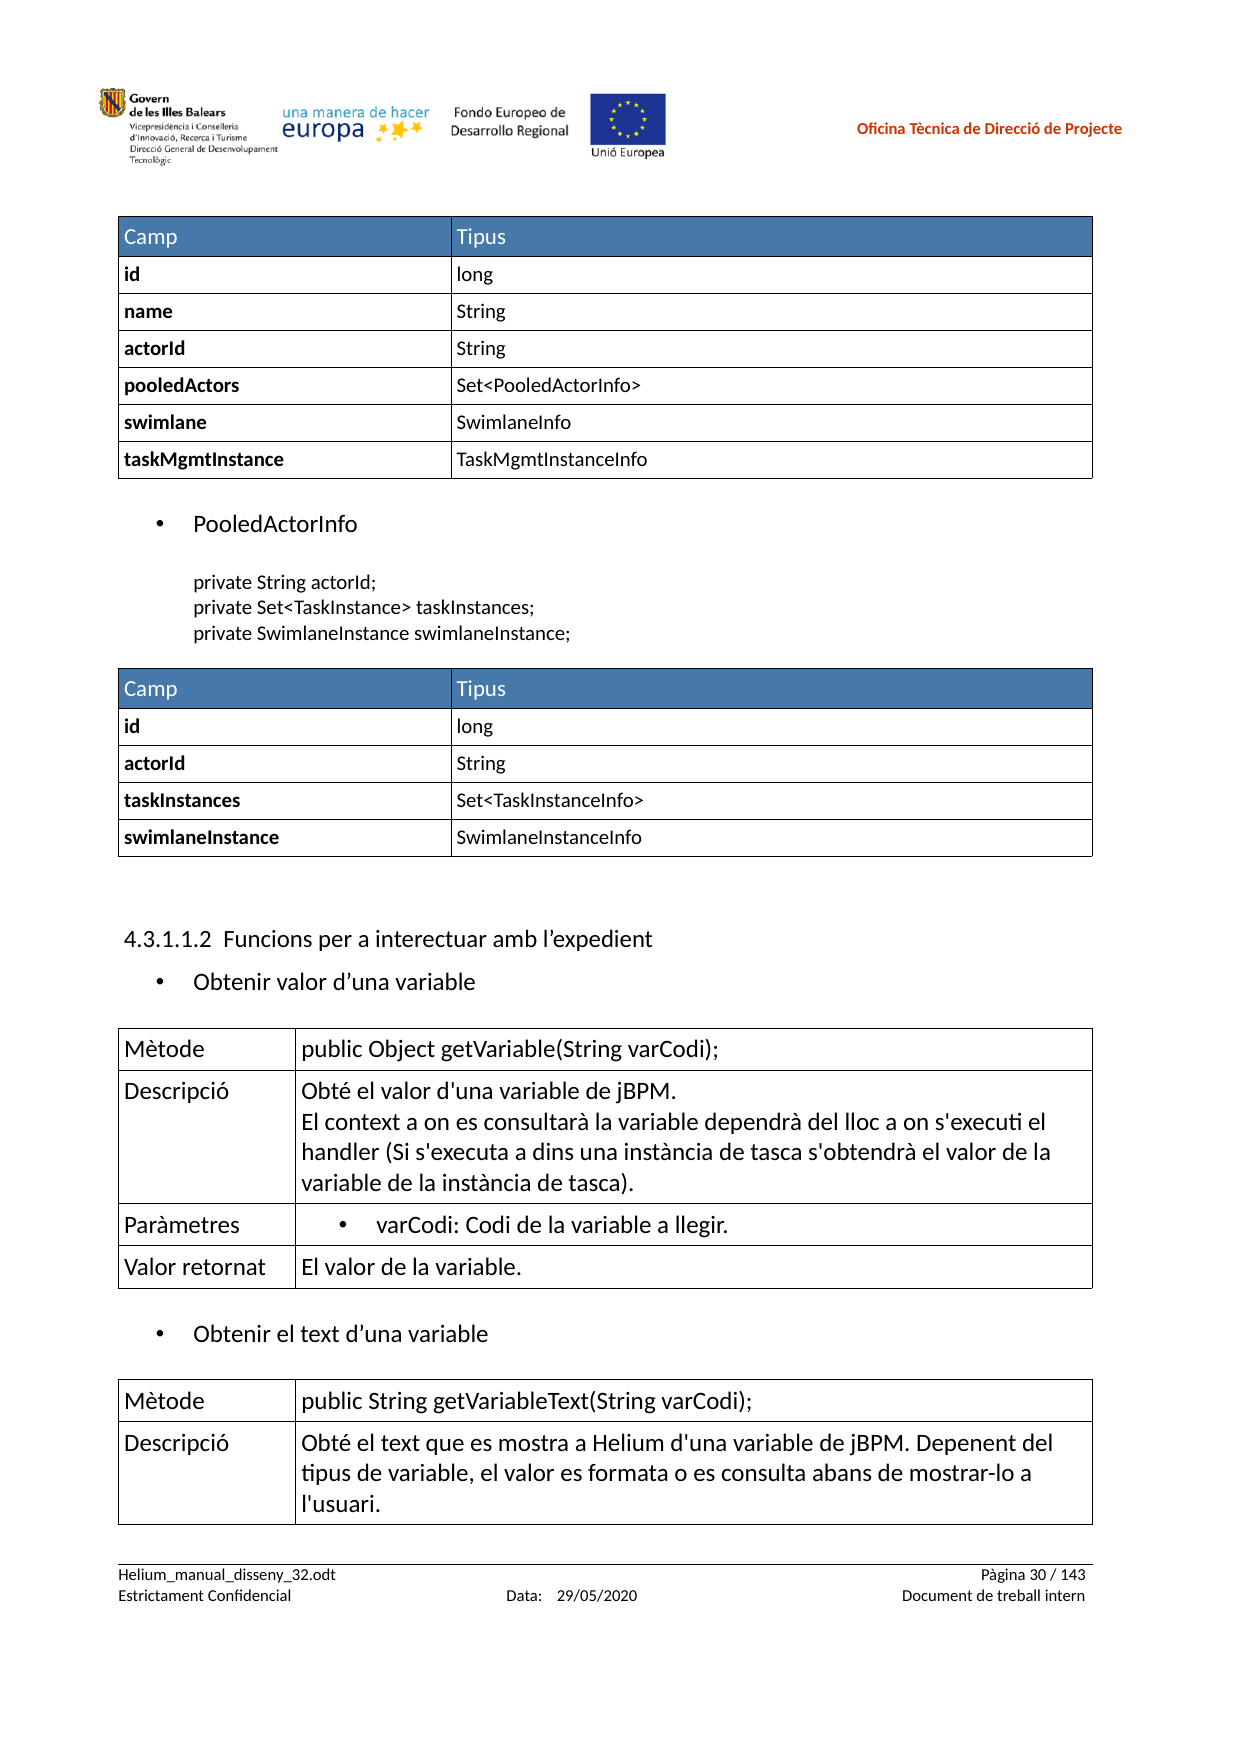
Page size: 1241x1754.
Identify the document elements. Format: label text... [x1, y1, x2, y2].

table_header Tipus [452, 217, 1092, 256]
table_header Camp [119, 217, 451, 256]
table_cell actorId [119, 331, 451, 367]
list PooledActorInfo [156, 508, 1122, 539]
table_cell TaskMgmtInstanceInfo [452, 442, 1092, 477]
table_cell String [452, 746, 1092, 782]
text private Set<TaskInstance> taskInstances; [118, 594, 1122, 620]
table_cell Set<PooledActorInfo> [452, 368, 1092, 403]
table_cell Descripció [119, 1071, 295, 1203]
table_header Tipus [452, 669, 1092, 708]
table_cell id [119, 257, 451, 293]
table_cell Obté el text que es mostra a Helium d'una variable de jBPM. Depenent del tipus de variable, el valor es formata o es consulta abans de mostrar-lo a l'usuari. [296, 1422, 1092, 1524]
table_cell varCodi: Codi de la variable a llegir. [296, 1204, 1092, 1245]
table_cell El valor de la variable. [296, 1246, 1092, 1287]
table_cell taskInstances [119, 783, 451, 819]
table_cell long [452, 257, 1092, 293]
table_cell pooledActors [119, 368, 451, 403]
table_cell SwimlaneInstanceInfo [452, 820, 1092, 856]
picture [99, 87, 668, 166]
list Obtenir valor d’una variable [156, 967, 1122, 997]
list Obtenir el text d’una variable [156, 1318, 1122, 1349]
table_cell Valor retornat [119, 1246, 295, 1287]
table_header public Object getVariable(String varCodi); [296, 1029, 1092, 1070]
table_cell long [452, 709, 1092, 745]
table_cell swimlaneInstance [119, 820, 451, 856]
table_cell Paràmetres [119, 1204, 295, 1245]
table_cell name [119, 294, 451, 329]
table_cell taskMgmtInstance [119, 442, 451, 477]
table_header public String getVariableText(String varCodi); [296, 1380, 1092, 1421]
subtitle Funcions per a interectuar amb l’expedient [118, 924, 1122, 954]
table_cell String [452, 331, 1092, 367]
table_header Mètode [119, 1029, 295, 1070]
table_cell SwimlaneInfo [452, 405, 1092, 441]
table_header Camp [119, 669, 451, 708]
table_cell Obté el valor d'una variable de jBPM. El context a on es consultarà la variable dependrà del lloc a on s'executi el handler (Si s'executa a dins una instància de tasca s'obtendrà el valor de la variable de la instància de tasca). [296, 1071, 1092, 1203]
text private String actorId; [118, 569, 1122, 594]
table_cell Set<TaskInstanceInfo> [452, 783, 1092, 819]
text private SwimlaneInstance swimlaneInstance; [118, 620, 1122, 645]
table_cell String [452, 294, 1092, 329]
table_cell actorId [119, 746, 451, 782]
table_cell swimlane [119, 405, 451, 441]
table_header Mètode [119, 1380, 295, 1421]
table_cell id [119, 709, 451, 745]
table_cell Descripció [119, 1422, 295, 1524]
